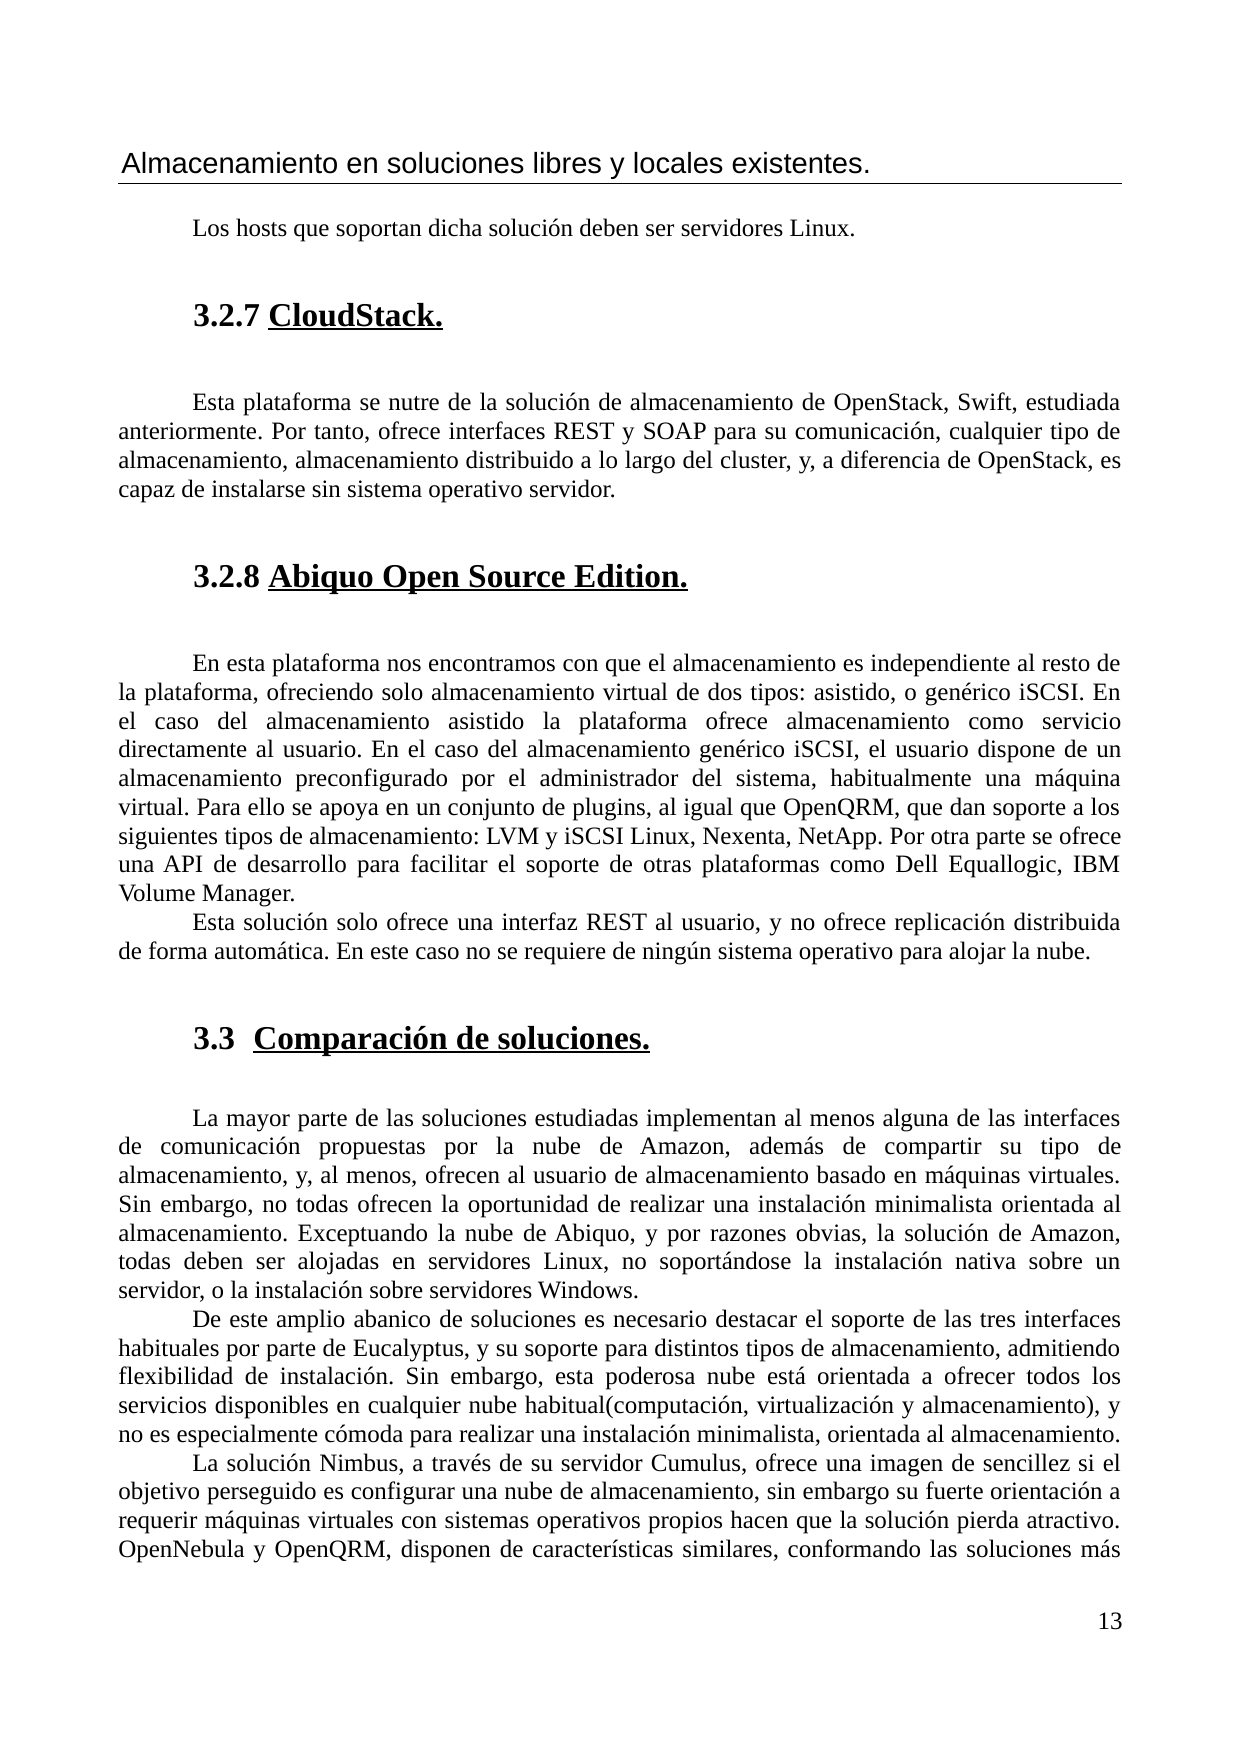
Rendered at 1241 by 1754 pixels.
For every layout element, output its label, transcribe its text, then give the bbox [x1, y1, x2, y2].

text La mayor parte de las soluciones estudiadas implementan al menos alguna de las interfaces de comunicación propuestas por la nube de Amazon, además de compartir su tipo de almacenamiento, y, al menos, ofrecen al usuario de almacenamiento basado en máquinas virtuales. Sin embargo, no todas ofrecen la oportunidad de realizar una instalación minimalista orientada al almacenamiento. Exceptuando la nube de Abiquo, y por razones obvias, la solución de Amazon, todas deben ser alojadas en servidores Linux, no soportándose la instalación nativa sobre un servidor, o la instalación sobre servidores Windows. [118, 1103, 1122, 1304]
text Esta plataforma se nutre de la solución de almacenamiento de OpenStack, Swift, estudiada anteriormente. Por tanto, ofrece interfaces REST y SOAP para su comunicación, cualquier tipo de almacenamiento, almacenamiento distribuido a lo largo del cluster, y, a diferencia de OpenStack, es capaz de instalarse sin sistema operativo servidor. [118, 387, 1122, 502]
subtitle Comparación de soluciones. [193, 1018, 1122, 1057]
text La solución Nimbus, a través de su servidor Cumulus, ofrece una imagen de sencillez si el objetivo perseguido es configurar una nube de almacenamiento, sin embargo su fuerte orientación a requerir máquinas virtuales con sistemas operativos propios hacen que la solución pierda atractivo. OpenNebula y OpenQRM, disponen de características similares, conformando las soluciones más [118, 1448, 1122, 1563]
subtitle Abiquo Open Source Edition. [193, 556, 1122, 594]
text Los hosts que soportan dicha solución deben ser servidores Linux. [118, 213, 1122, 242]
text En esta plataforma nos encontramos con que el almacenamiento es independiente al resto de la plataforma, ofreciendo solo almacenamiento virtual de dos tipos: asistido, o genérico iSCSI. En el caso del almacenamiento asistido la plataforma ofrece almacenamiento como servicio directamente al usuario. En el caso del almacenamiento genérico iSCSI, el usuario dispone de un almacenamiento preconfigurado por el administrador del sistema, habitualmente una máquina virtual. Para ello se apoya en un conjunto de plugins, al igual que OpenQRM, que dan soporte a los siguientes tipos de almacenamiento: LVM y iSCSI Linux, Nexenta, NetApp. Por otra parte se ofrece una API de desarrollo para facilitar el soporte de otras plataformas como Dell Equallogic, IBM Volume Manager. [118, 648, 1122, 907]
text De este amplio abanico de soluciones es necesario destacar el soporte de las tres interfaces habituales por parte de Eucalyptus, y su soporte para distintos tipos de almacenamiento, admitiendo flexibilidad de instalación. Sin embargo, esta poderosa nube está orientada a ofrecer todos los servicios disponibles en cualquier nube habitual(computación, virtualización y almacenamiento), y no es especialmente cómoda para realizar una instalación minimalista, orientada al almacenamiento. [118, 1304, 1122, 1448]
text Esta solución solo ofrece una interfaz REST al usuario, y no ofrece replicación distribuida de forma automática. En este caso no se requiere de ningún sistema operativo para alojar la nube. [118, 907, 1122, 964]
subtitle CloudStack. [193, 295, 1122, 334]
